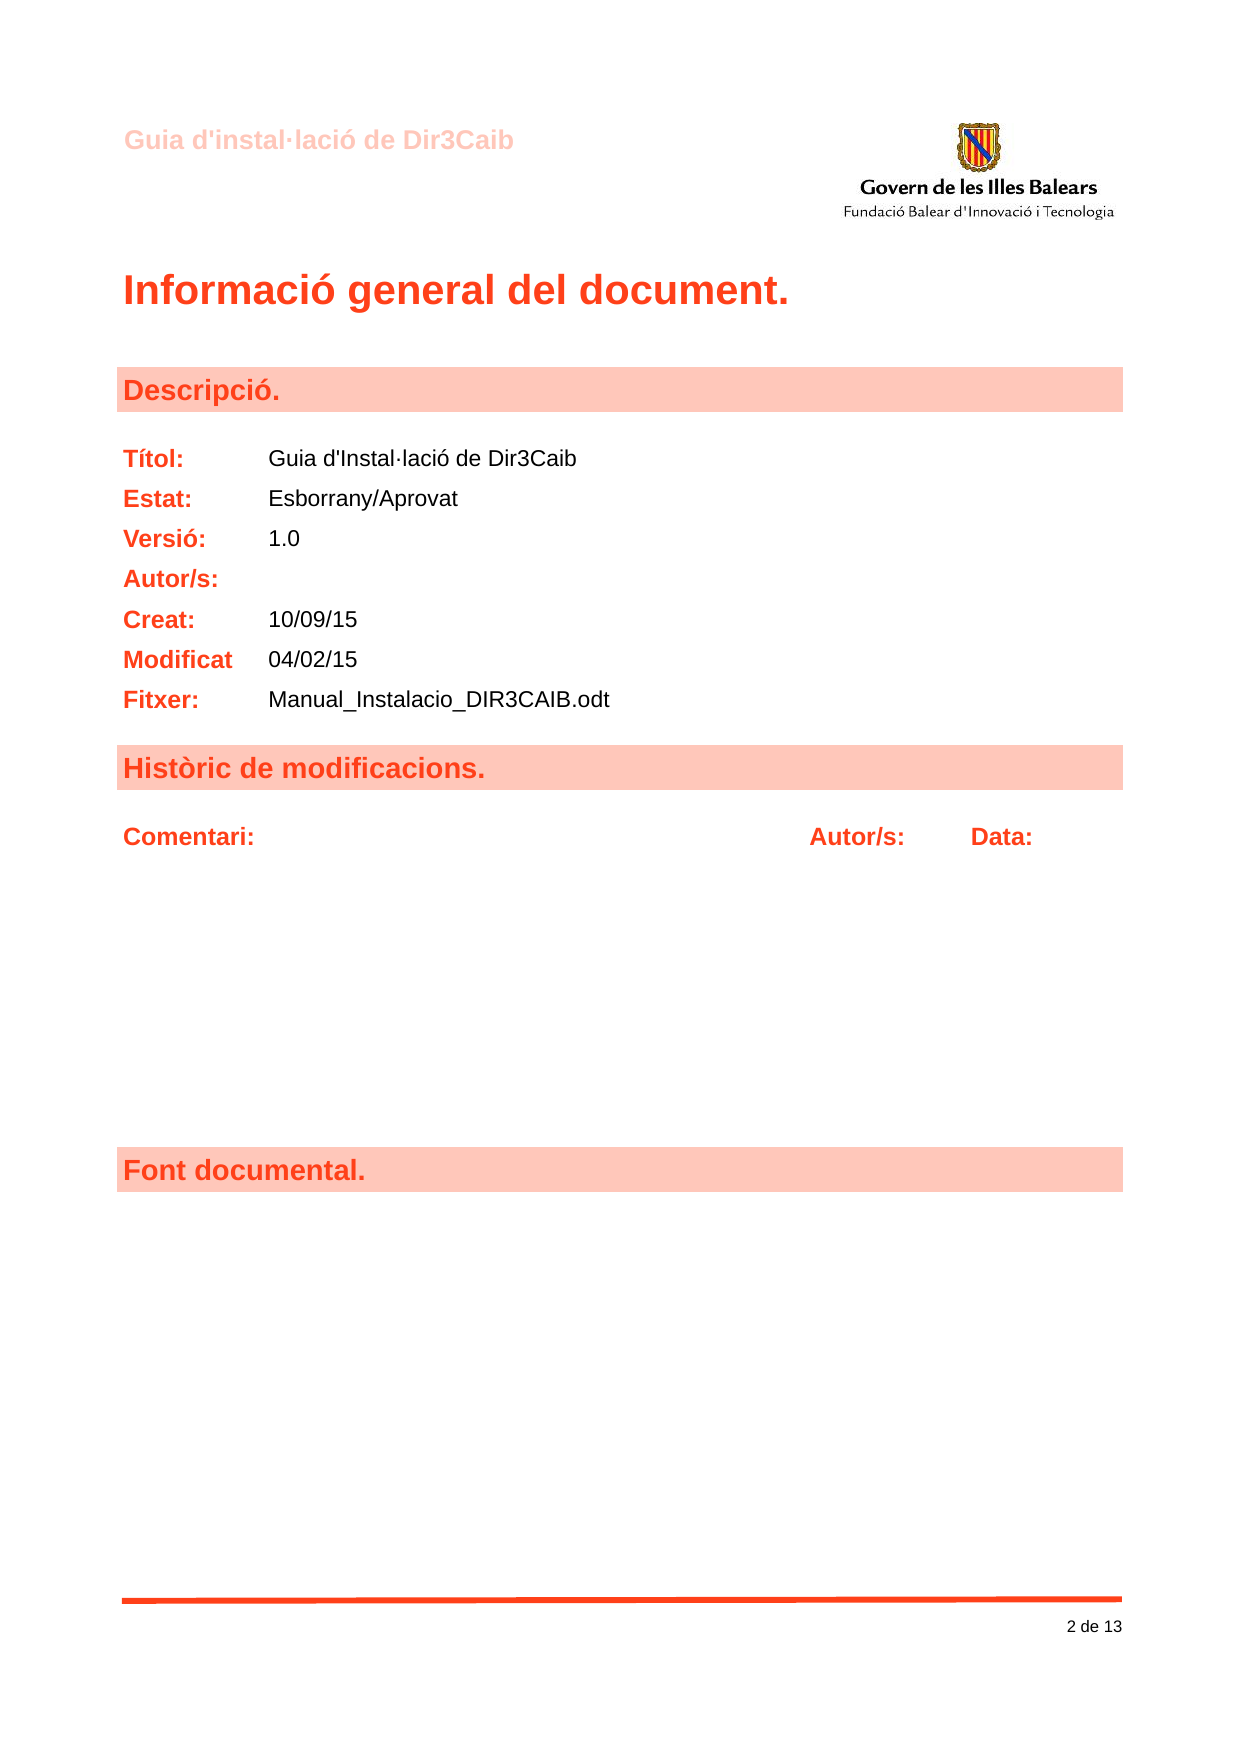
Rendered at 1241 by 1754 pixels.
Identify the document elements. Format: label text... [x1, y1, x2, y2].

table_cell [965, 1008, 1123, 1045]
table_cell Fitxer: [117, 679, 262, 719]
table_cell [117, 720, 1123, 745]
table_cell [117, 1331, 1123, 1369]
table_cell [803, 932, 965, 970]
table_cell Creat: [117, 599, 262, 639]
table_cell [803, 894, 965, 932]
table_cell [117, 932, 803, 970]
table_cell 09/10/15 [262, 599, 1123, 639]
table_cell Comentari: [117, 816, 803, 856]
table_cell [117, 1008, 803, 1045]
table_cell [117, 1256, 1123, 1293]
table_cell Descripció. [117, 367, 1123, 412]
table_cell [117, 790, 1123, 816]
table_cell [117, 1045, 803, 1083]
table_cell 1.0 [262, 519, 1123, 559]
table_cell [117, 1121, 1123, 1147]
table_cell [965, 970, 1123, 1008]
table_cell [803, 970, 965, 1008]
table_cell [965, 1083, 1123, 1121]
table_cell [965, 932, 1123, 970]
table_cell Modificat [117, 639, 262, 679]
table_cell Font documental. [117, 1147, 1123, 1192]
table_cell Data: [965, 816, 1123, 856]
table_cell Esborrany/Aprovat [262, 478, 1123, 518]
table_cell [117, 856, 803, 894]
table_cell [117, 412, 1123, 438]
table_cell Manual_Instalacio_DIR3CAIB.odt [262, 679, 1123, 719]
table_cell 04/02/15 [262, 639, 1123, 679]
table_cell [262, 559, 1123, 599]
table_cell Autor/s: [117, 559, 262, 599]
table_cell [117, 970, 803, 1008]
table_cell [965, 894, 1123, 932]
table_cell [803, 856, 965, 894]
table_cell Guia d'Instal·lació de Dir3Caib [262, 438, 1123, 478]
table_cell [117, 1293, 1123, 1331]
table_cell Títol: [117, 438, 262, 478]
table_cell Estat: [117, 478, 262, 518]
picture [840, 123, 1117, 220]
table_cell [965, 856, 1123, 894]
table_cell [803, 1008, 965, 1045]
table_cell [803, 1045, 965, 1083]
table_cell [117, 1083, 803, 1121]
table_cell Autor/s: [803, 816, 965, 856]
table_cell [117, 894, 803, 932]
table_cell [117, 1218, 1123, 1256]
table_cell [803, 1083, 965, 1121]
table_cell [117, 1192, 1123, 1218]
table_cell Històric de modificacions. [117, 745, 1123, 790]
table_cell Versió: [117, 519, 262, 559]
table_header Informació general del document. [117, 260, 1123, 367]
table_cell [965, 1045, 1123, 1083]
